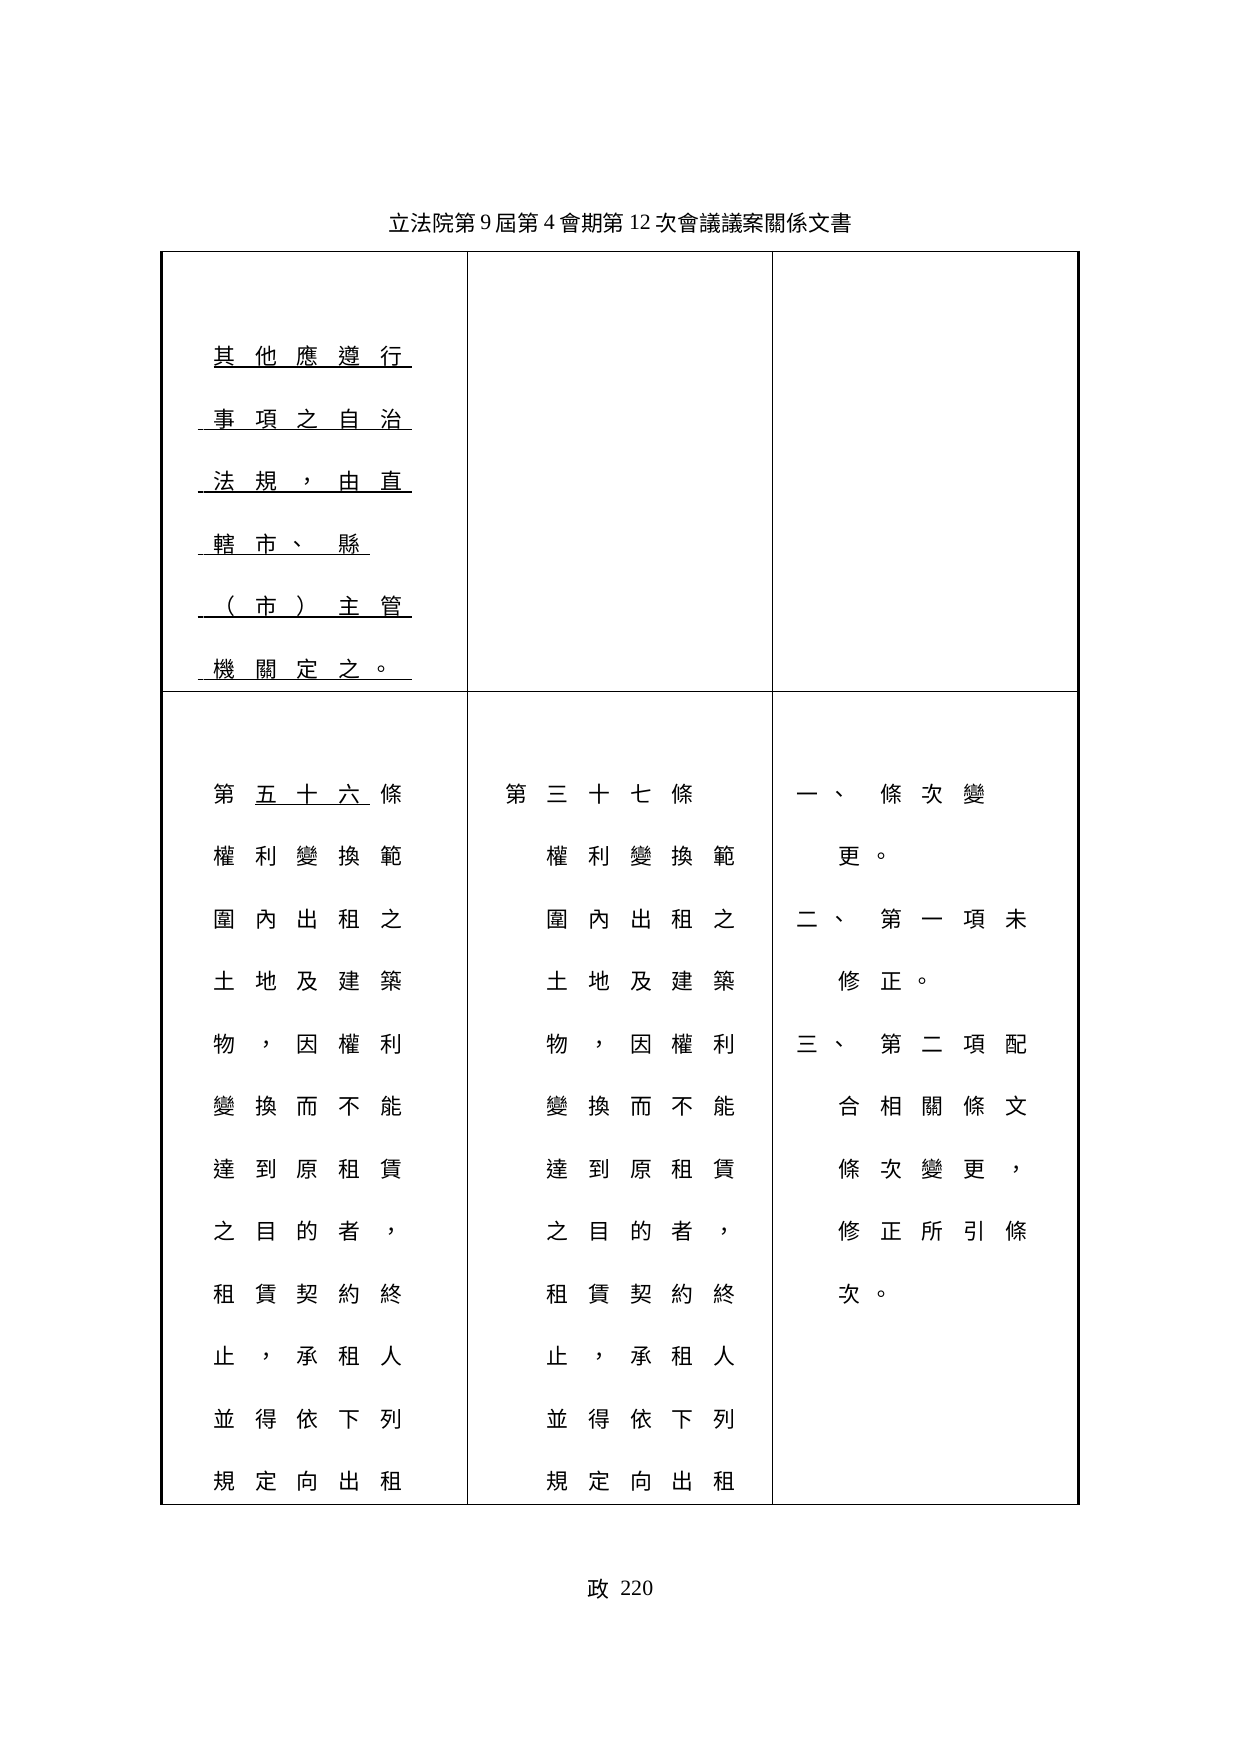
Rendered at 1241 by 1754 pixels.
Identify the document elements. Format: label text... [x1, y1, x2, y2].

table_cell [773, 252, 1077, 691]
table_cell [468, 252, 772, 691]
table_cell 第三十七條 權利變換範圍內出租之土地及建築物，因權利變換而不能達到原租賃之目的者，租賃契約終止，承租人並得依下列規定向出租 [468, 692, 772, 1504]
table_cell 第五十六條 權利變換範圍內出租之土地及建築物，因權利變換而不能達到原租賃之目的者，租賃契約終止，承租人並得依下列規定向出租 [163, 692, 467, 1504]
table_cell 一、條次變更。 二、第一項未修正。 三、第二項配合相關條文條次變更，修正所引條次。 [773, 692, 1077, 1504]
table_cell 其他應遵行事項之自治法規，由直轄市、縣（市）主管機關定之。 [163, 252, 467, 691]
